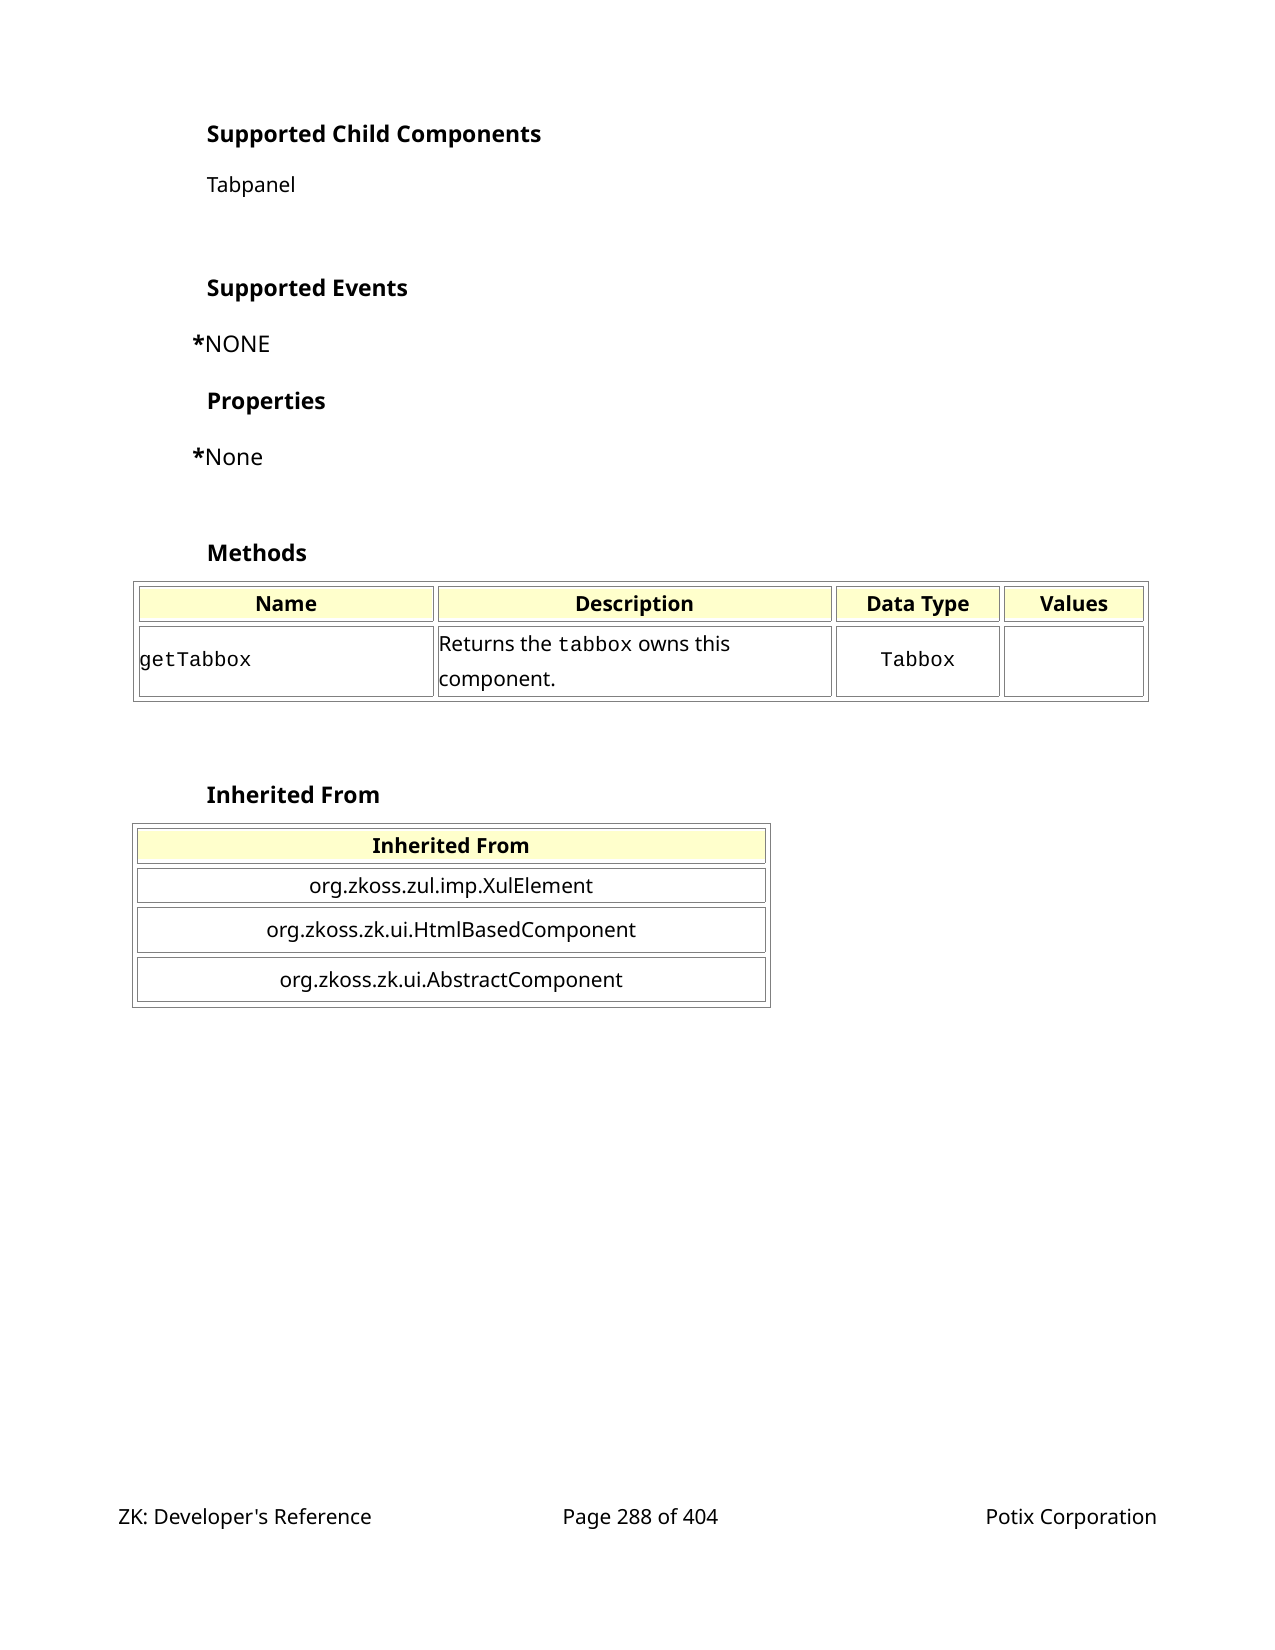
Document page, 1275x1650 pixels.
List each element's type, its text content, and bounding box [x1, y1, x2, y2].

subtitle Properties [207, 384, 1157, 416]
table_cell org.zkoss.zk.ui.AbstractComponent [134, 952, 768, 1001]
table_header Inherited From [134, 824, 768, 862]
table_cell Returns the tabbox owns this component. [435, 621, 833, 696]
table_header Description [435, 582, 833, 621]
table_cell [1005, 627, 1143, 696]
table_cell Tabbox [834, 621, 1002, 696]
table_cell [1002, 621, 1146, 696]
subtitle Supported Child Components [207, 118, 1157, 149]
table_cell getTabbox [136, 621, 435, 696]
text *None [118, 441, 1157, 472]
subtitle Inherited From [207, 779, 1157, 810]
table_header Data Type [834, 582, 1002, 621]
table_cell org.zkoss.zk.ui.HtmlBasedComponent [134, 902, 768, 952]
text Tabpanel [207, 170, 1157, 198]
subtitle Supported Events [207, 272, 1157, 303]
subtitle Methods [207, 537, 1157, 568]
table_header Values [1002, 582, 1146, 621]
text *NONE [118, 328, 1157, 359]
table_header Name [136, 582, 435, 621]
table_cell org.zkoss.zul.imp.XulElement [134, 863, 768, 902]
